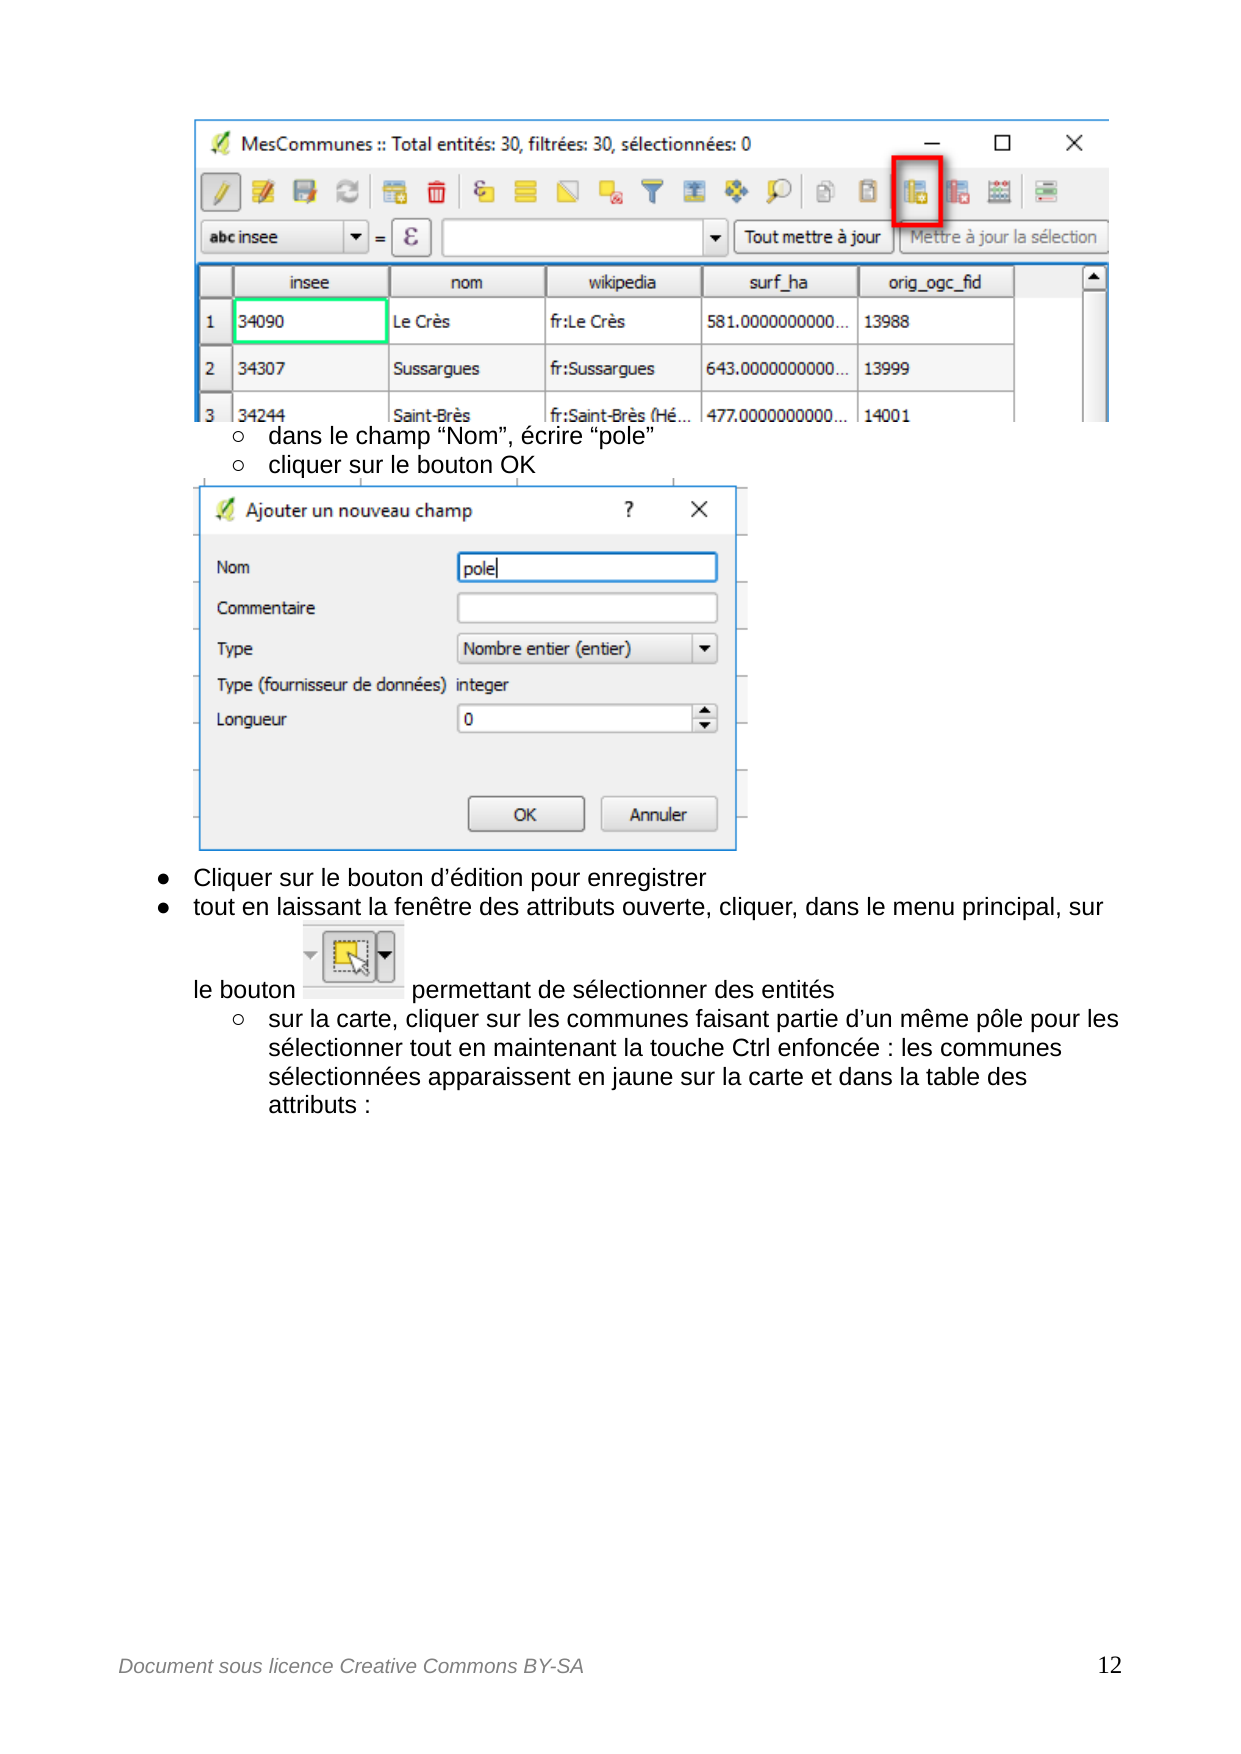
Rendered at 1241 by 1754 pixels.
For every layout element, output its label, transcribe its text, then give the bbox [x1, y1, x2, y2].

list [156, 118, 193, 421]
picture [193, 118, 1109, 422]
list cliquer sur le bouton OK [231, 450, 1122, 479]
list dans le champ “Nom”, écrire “pole” [231, 421, 1122, 450]
picture [302, 920, 405, 999]
list tout en laissant la fenêtre des attributs ouverte, cliquer, dans le menu principal, sur le bouton permettant de sélectionner des entités [156, 892, 1122, 1004]
list [1109, 118, 1122, 421]
picture [193, 478, 748, 851]
list sur la carte, cliquer sur les communes faisant partie d’un même pôle pour les sélectionner tout en maintenant la touche Ctrl enfoncée : les communes sélectionnées apparaissent en jaune sur la carte et dans la table des attributs : [231, 1004, 1122, 1119]
list Cliquer sur le bouton d’édition pour enregistrer [156, 863, 1122, 892]
